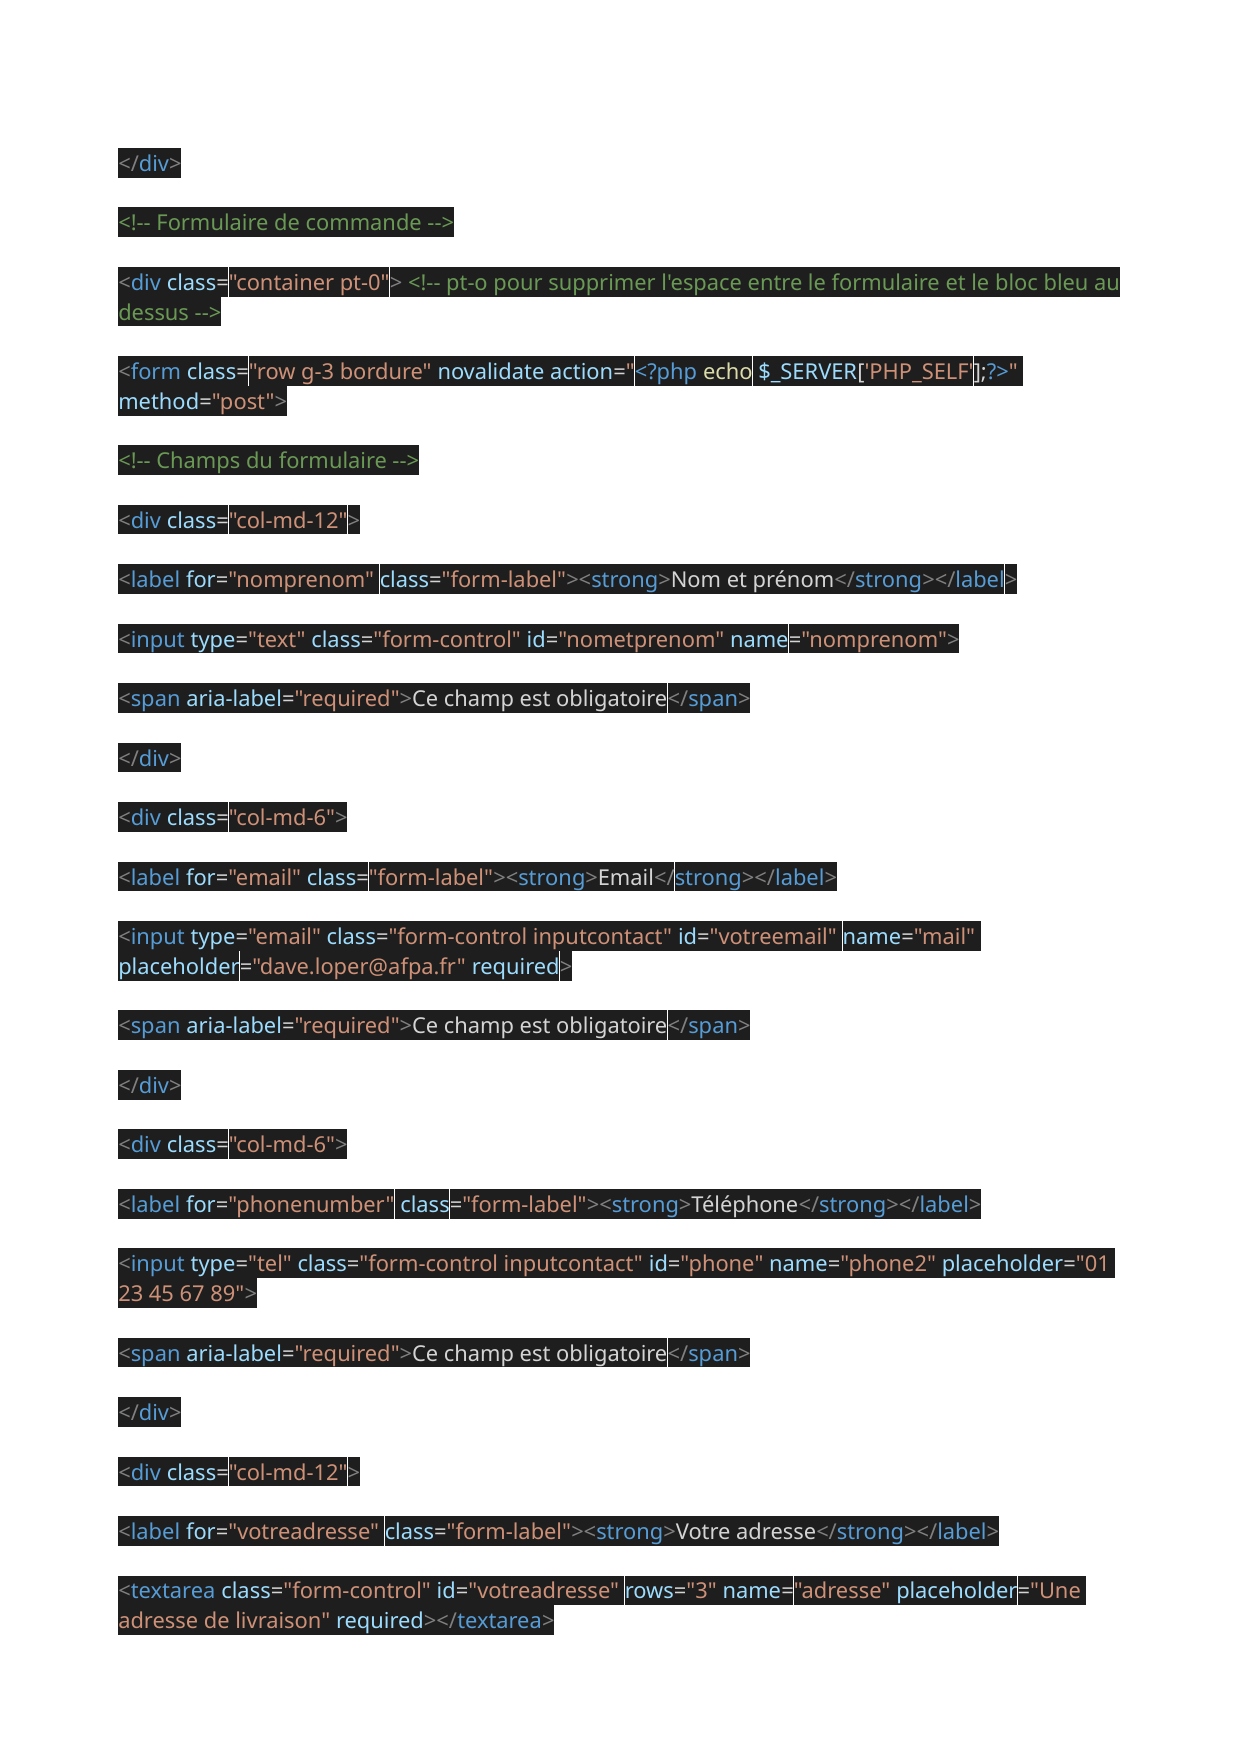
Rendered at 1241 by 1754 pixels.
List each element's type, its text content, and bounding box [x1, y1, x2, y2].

text <div class="col-md-6"> [118, 1129, 1122, 1159]
text <label for="nomprenom" class="form-label"><strong>Nom et prénom</strong></label> [118, 564, 1122, 594]
text <!-- Champs du formulaire --> [118, 445, 1122, 475]
text <span aria-label="required">Ce champ est obligatoire</span> [118, 683, 1122, 713]
text <span aria-label="required">Ce champ est obligatoire</span> [118, 1338, 1122, 1367]
text <label for="phonenumber" class="form-label"><strong>Téléphone</strong></label> [118, 1189, 1122, 1219]
text <form class="row g-3 bordure" novalidate action="<?php echo $_SERVER['PHP_SELF'];?>" method="post"> [118, 356, 1122, 416]
text <!-- Formulaire de commande --> [118, 207, 1122, 237]
text <div class="col-md-12"> [118, 505, 1122, 534]
text <span aria-label="required">Ce champ est obligatoire</span> [118, 1010, 1122, 1040]
text <label for="email" class="form-label"><strong>Email</strong></label> [118, 862, 1122, 891]
text <div class="col-md-6"> [118, 802, 1122, 832]
text <textarea class="form-control" id="votreadresse" rows="3" name="adresse" placeholder="Une adresse de livraison" required></textarea> [118, 1576, 1122, 1635]
text </div> [118, 1397, 1122, 1427]
text <div class="container pt-0"> <!-- pt-o pour supprimer l'espace entre le formulaire et le bloc bleu au dessus --> [118, 267, 1122, 326]
text <input type="tel" class="form-control inputcontact" id="phone" name="phone2" placeholder="01 23 45 67 89"> [118, 1248, 1122, 1308]
text </div> [118, 148, 1122, 178]
text <div class="col-md-12"> [118, 1457, 1122, 1486]
text <input type="email" class="form-control inputcontact" id="votreemail" name="mail" placeholder="dave.loper@afpa.fr" required> [118, 921, 1122, 981]
text <label for="votreadresse" class="form-label"><strong>Votre adresse</strong></label> [118, 1516, 1122, 1546]
text </div> [118, 743, 1122, 772]
text <input type="text" class="form-control" id="nometprenom" name="nomprenom"> [118, 624, 1122, 653]
text </div> [118, 1070, 1122, 1100]
